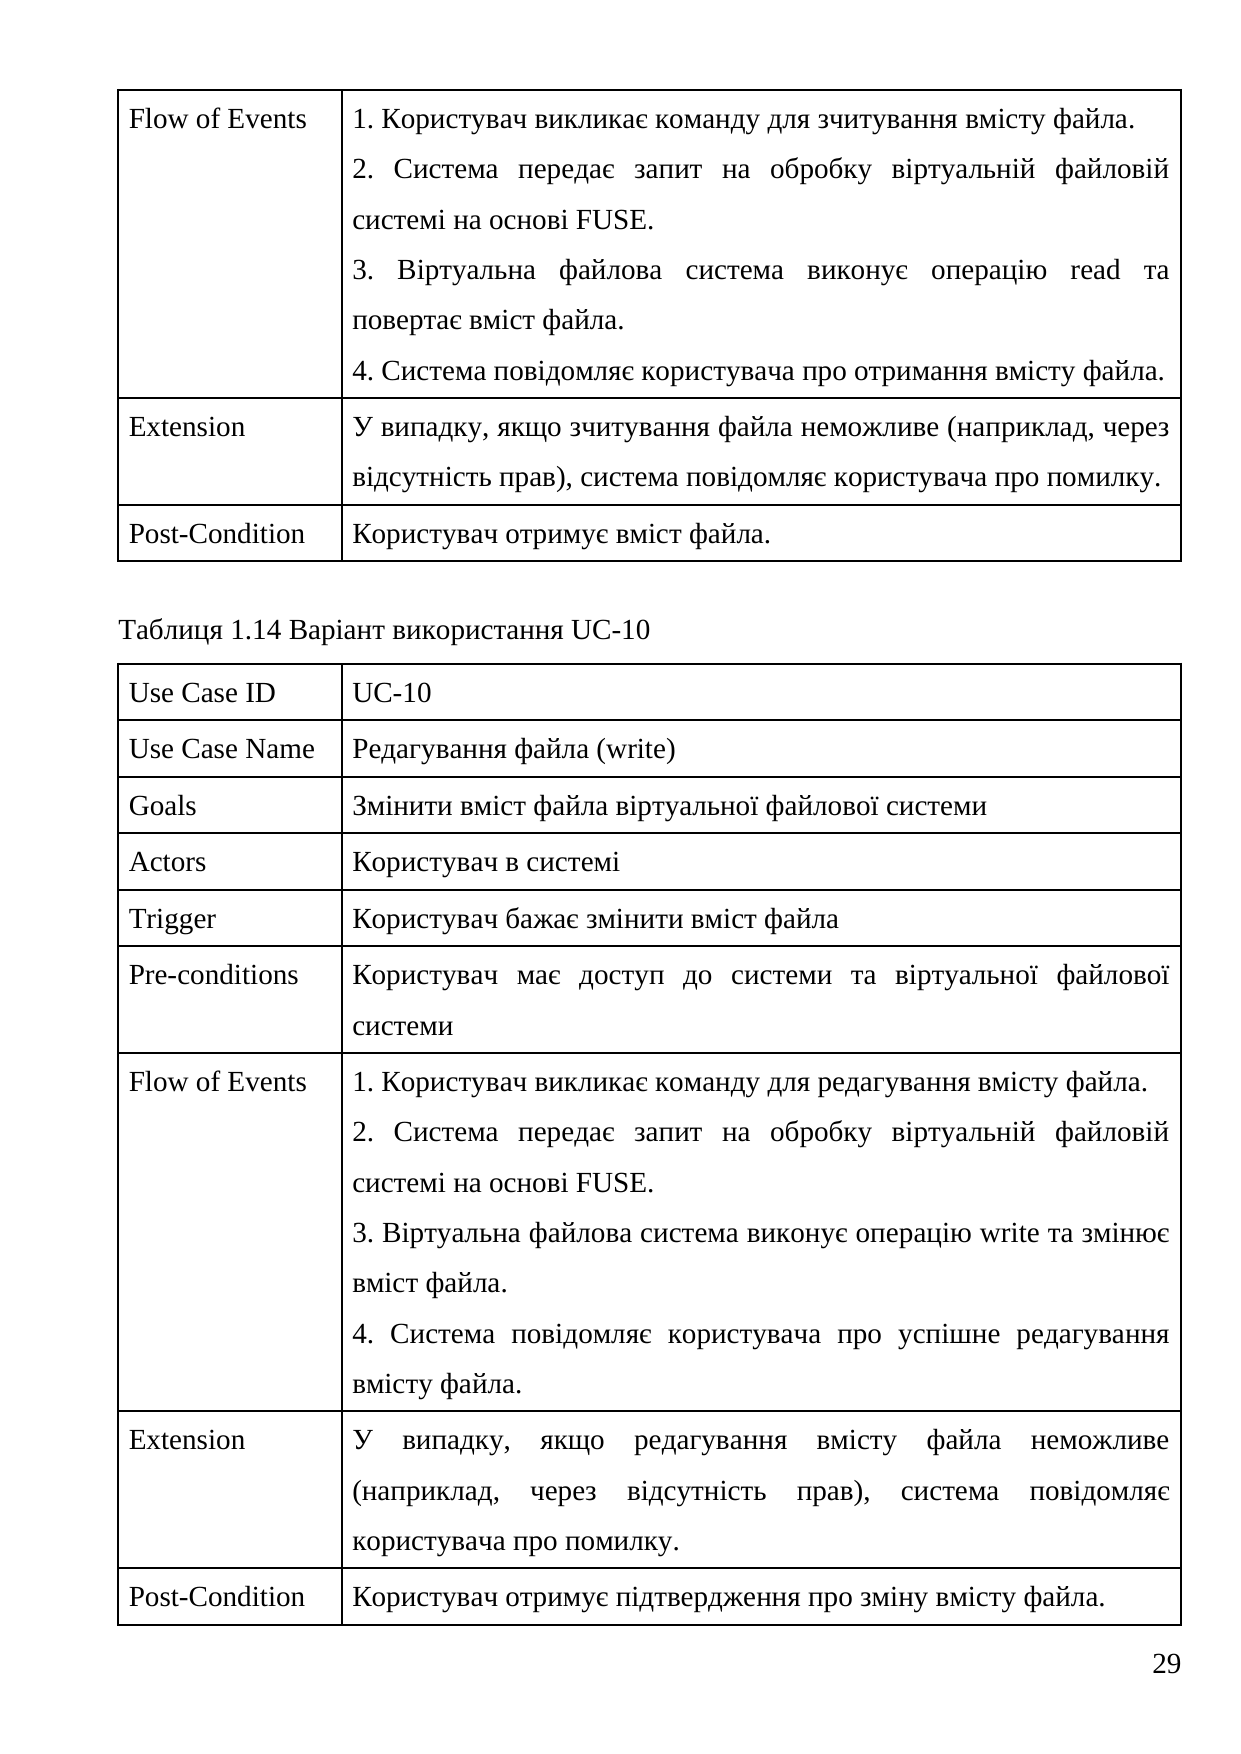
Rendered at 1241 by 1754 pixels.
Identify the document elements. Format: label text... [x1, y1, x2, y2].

table_cell Extension [119, 399, 341, 503]
table_header Use Case ID [119, 665, 341, 719]
table_cell У випадку, якщо зчитування файла неможливе (наприклад, через відсутність прав), система повідомляє користувача про помилку. [343, 399, 1180, 503]
table_cell Користувач в системі [343, 834, 1180, 888]
table_cell Flow of Events [119, 91, 341, 397]
table_cell Користувач отримує вміст файла. [343, 506, 1180, 560]
table_cell Extension [119, 1412, 341, 1567]
table_cell Trigger [119, 891, 341, 945]
table_header UC-10 [343, 665, 1180, 719]
table_cell У випадку, якщо редагування вмісту файла неможливе (наприклад, через відсутність прав), система повідомляє користувача про помилку. [343, 1412, 1180, 1567]
table_cell Actors [119, 834, 341, 888]
table_cell Post-Condition [119, 506, 341, 560]
table_cell Змінити вміст файла віртуальної файлової системи [343, 778, 1180, 832]
table_cell Користувач бажає змінити вміст файла [343, 891, 1180, 945]
table_cell Use Case Name [119, 721, 341, 776]
table_cell Pre-conditions [119, 947, 341, 1052]
table_cell 1. Користувач викликає команду для зчитування вмісту файла. 2. Система передає запит на обробку віртуальній файловій системі на основі FUSE. 3. Віртуальна файлова система виконує операцію read та повертає вміст файла. 4. Система повідомляє користувача про отримання вмісту файла. [343, 91, 1180, 397]
table_cell Користувач отримує підтвердження про зміну вмісту файла. [343, 1569, 1180, 1623]
table_cell 1. Користувач викликає команду для редагування вмісту файла. 2. Система передає запит на обробку віртуальній файловій системі на основі FUSE. 3. Віртуальна файлова система виконує операцію write та змінює вміст файла. 4. Система повідомляє користувача про успішне редагування вмісту файла. [343, 1054, 1180, 1410]
list Варіант використання UC-10 [118, 612, 1181, 646]
table_cell Goals [119, 778, 341, 832]
table_cell Flow of Events [119, 1054, 341, 1410]
table_cell Post-Condition [119, 1569, 341, 1623]
table_cell Користувач має доступ до системи та віртуальної файлової системи [343, 947, 1180, 1052]
table_cell Редагування файла (write) [343, 721, 1180, 776]
